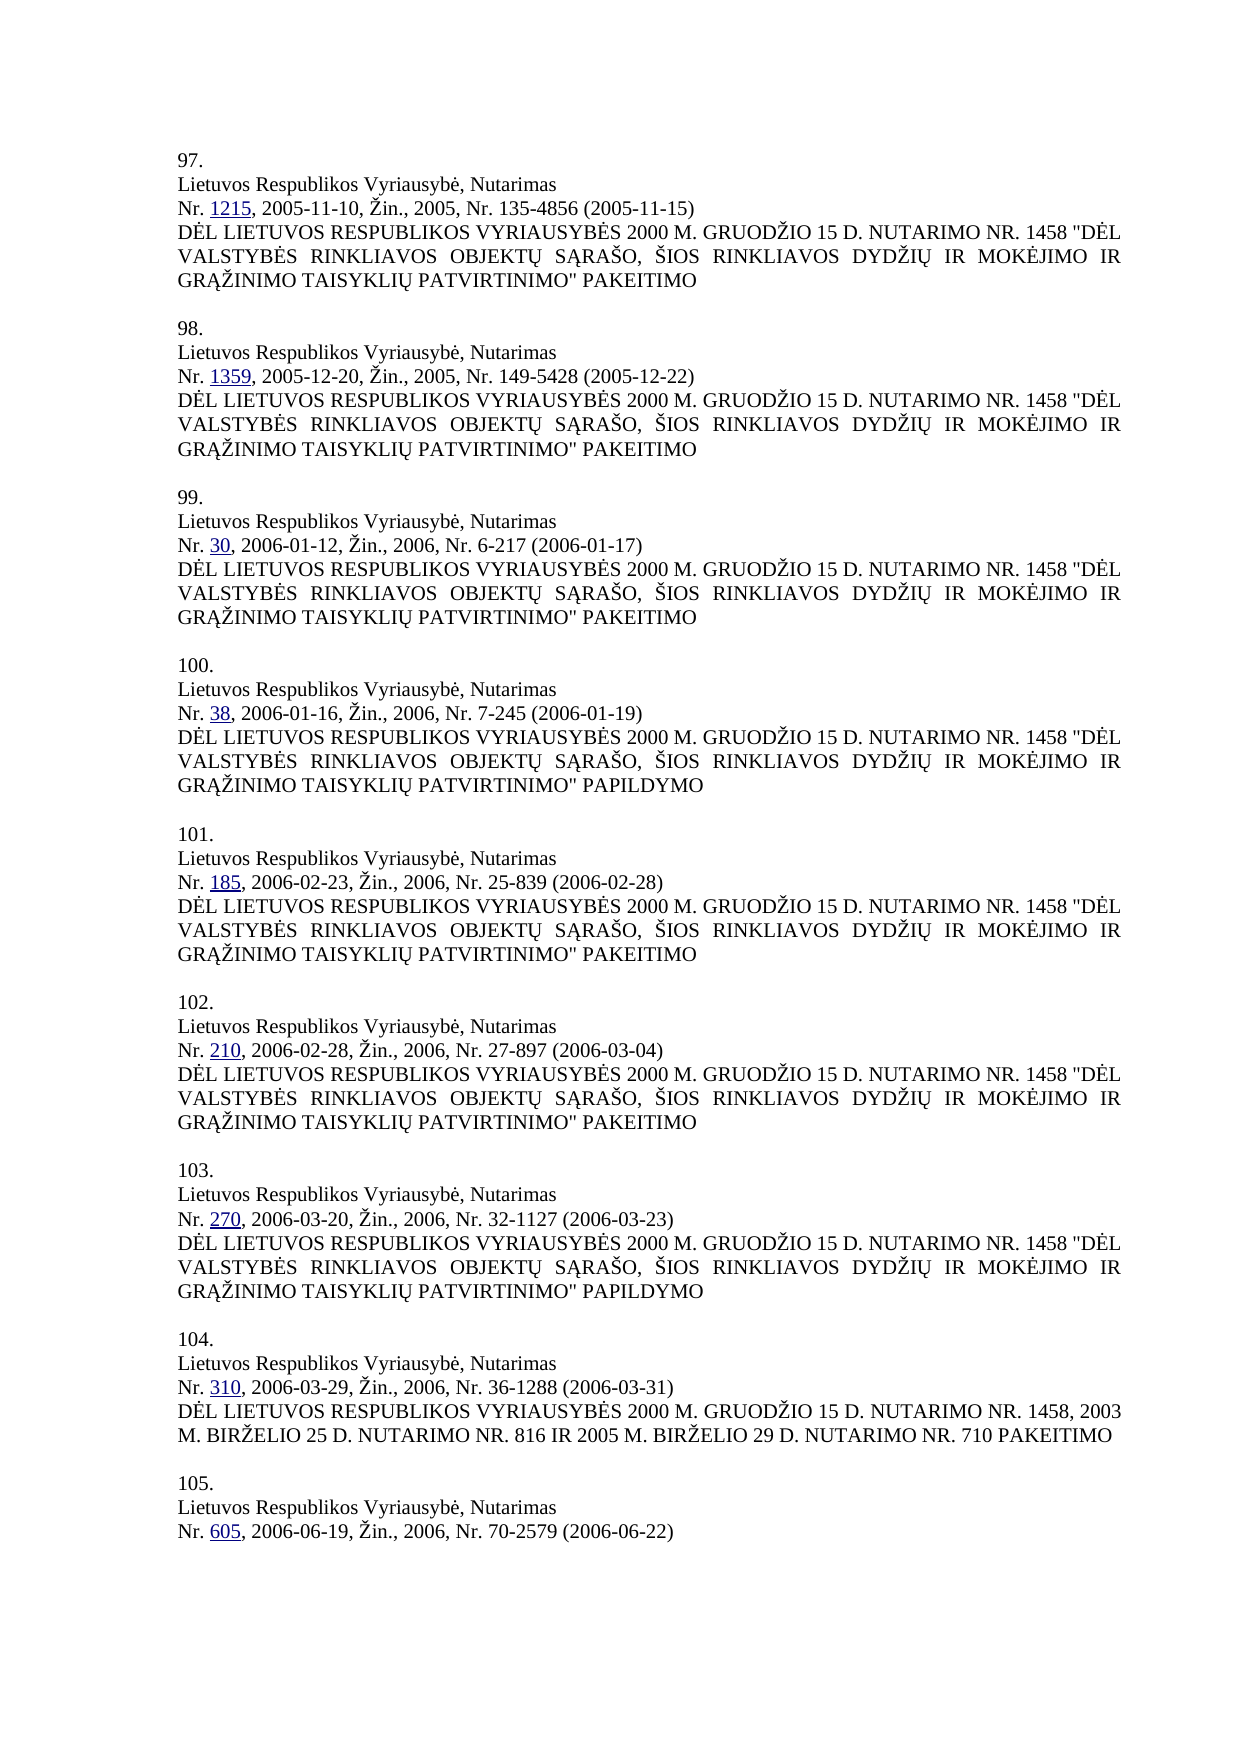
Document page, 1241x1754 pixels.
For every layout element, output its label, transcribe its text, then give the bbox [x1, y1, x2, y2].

text Lietuvos Respublikos Vyriausybė, Nutarimas [177, 172, 1122, 196]
text Nr. 1359, 2005-12-20, Žin., 2005, Nr. 149-5428 (2005-12-22) [177, 364, 1122, 388]
text DĖL LIETUVOS RESPUBLIKOS VYRIAUSYBĖS 2000 M. GRUODŽIO 15 D. NUTARIMO NR. 1458 "DĖL VALSTYBĖS RINKLIAVOS OBJEKTŲ SĄRAŠO, ŠIOS RINKLIAVOS DYDŽIŲ IR MOKĖJIMO IR GRĄŽINIMO TAISYKLIŲ PATVIRTINIMO" PAKEITIMO [177, 388, 1122, 461]
text DĖL LIETUVOS RESPUBLIKOS VYRIAUSYBĖS 2000 M. GRUODŽIO 15 D. NUTARIMO NR. 1458, 2003 M. BIRŽELIO 25 D. NUTARIMO NR. 816 IR 2005 M. BIRŽELIO 29 D. NUTARIMO NR. 710 PAKEITIMO [177, 1399, 1122, 1447]
text Lietuvos Respublikos Vyriausybė, Nutarimas [177, 846, 1122, 869]
text Lietuvos Respublikos Vyriausybė, Nutarimas [177, 1014, 1122, 1038]
text 102. [177, 990, 1122, 1014]
text DĖL LIETUVOS RESPUBLIKOS VYRIAUSYBĖS 2000 M. GRUODŽIO 15 D. NUTARIMO NR. 1458 "DĖL VALSTYBĖS RINKLIAVOS OBJEKTŲ SĄRAŠO, ŠIOS RINKLIAVOS DYDŽIŲ IR MOKĖJIMO IR GRĄŽINIMO TAISYKLIŲ PATVIRTINIMO" PAKEITIMO [177, 1062, 1122, 1134]
text DĖL LIETUVOS RESPUBLIKOS VYRIAUSYBĖS 2000 M. GRUODŽIO 15 D. NUTARIMO NR. 1458 "DĖL VALSTYBĖS RINKLIAVOS OBJEKTŲ SĄRAŠO, ŠIOS RINKLIAVOS DYDŽIŲ IR MOKĖJIMO IR GRĄŽINIMO TAISYKLIŲ PATVIRTINIMO" PAKEITIMO [177, 220, 1122, 292]
text 97. [177, 148, 1122, 172]
text DĖL LIETUVOS RESPUBLIKOS VYRIAUSYBĖS 2000 M. GRUODŽIO 15 D. NUTARIMO NR. 1458 "DĖL VALSTYBĖS RINKLIAVOS OBJEKTŲ SĄRAŠO, ŠIOS RINKLIAVOS DYDŽIŲ IR MOKĖJIMO IR GRĄŽINIMO TAISYKLIŲ PATVIRTINIMO" PAPILDYMO [177, 725, 1122, 797]
text 103. [177, 1158, 1122, 1182]
text Nr. 1215, 2005-11-10, Žin., 2005, Nr. 135-4856 (2005-11-15) [177, 196, 1122, 220]
text Nr. 270, 2006-03-20, Žin., 2006, Nr. 32-1127 (2006-03-23) [177, 1206, 1122, 1231]
text Lietuvos Respublikos Vyriausybė, Nutarimas [177, 1182, 1122, 1206]
text Nr. 30, 2006-01-12, Žin., 2006, Nr. 6-217 (2006-01-17) [177, 533, 1122, 557]
text Nr. 310, 2006-03-29, Žin., 2006, Nr. 36-1288 (2006-03-31) [177, 1375, 1122, 1399]
text 101. [177, 821, 1122, 846]
text Lietuvos Respublikos Vyriausybė, Nutarimas [177, 509, 1122, 533]
text 99. [177, 484, 1122, 509]
text Nr. 38, 2006-01-16, Žin., 2006, Nr. 7-245 (2006-01-19) [177, 701, 1122, 725]
text Nr. 185, 2006-02-23, Žin., 2006, Nr. 25-839 (2006-02-28) [177, 869, 1122, 894]
text 98. [177, 316, 1122, 340]
text Lietuvos Respublikos Vyriausybė, Nutarimas [177, 340, 1122, 364]
text 104. [177, 1327, 1122, 1351]
text DĖL LIETUVOS RESPUBLIKOS VYRIAUSYBĖS 2000 M. GRUODŽIO 15 D. NUTARIMO NR. 1458 "DĖL VALSTYBĖS RINKLIAVOS OBJEKTŲ SĄRAŠO, ŠIOS RINKLIAVOS DYDŽIŲ IR MOKĖJIMO IR GRĄŽINIMO TAISYKLIŲ PATVIRTINIMO" PAKEITIMO [177, 894, 1122, 966]
text DĖL LIETUVOS RESPUBLIKOS VYRIAUSYBĖS 2000 M. GRUODŽIO 15 D. NUTARIMO NR. 1458 "DĖL VALSTYBĖS RINKLIAVOS OBJEKTŲ SĄRAŠO, ŠIOS RINKLIAVOS DYDŽIŲ IR MOKĖJIMO IR GRĄŽINIMO TAISYKLIŲ PATVIRTINIMO" PAPILDYMO [177, 1231, 1122, 1303]
text Nr. 210, 2006-02-28, Žin., 2006, Nr. 27-897 (2006-03-04) [177, 1038, 1122, 1062]
text Lietuvos Respublikos Vyriausybė, Nutarimas [177, 677, 1122, 701]
text DĖL LIETUVOS RESPUBLIKOS VYRIAUSYBĖS 2000 M. GRUODŽIO 15 D. NUTARIMO NR. 1458 "DĖL VALSTYBĖS RINKLIAVOS OBJEKTŲ SĄRAŠO, ŠIOS RINKLIAVOS DYDŽIŲ IR MOKĖJIMO IR GRĄŽINIMO TAISYKLIŲ PATVIRTINIMO" PAKEITIMO [177, 557, 1122, 629]
text Lietuvos Respublikos Vyriausybė, Nutarimas [177, 1351, 1122, 1375]
text 105. [177, 1471, 1122, 1495]
text Nr. 605, 2006-06-19, Žin., 2006, Nr. 70-2579 (2006-06-22) [177, 1519, 1122, 1543]
text 100. [177, 653, 1122, 677]
text Lietuvos Respublikos Vyriausybė, Nutarimas [177, 1495, 1122, 1519]
